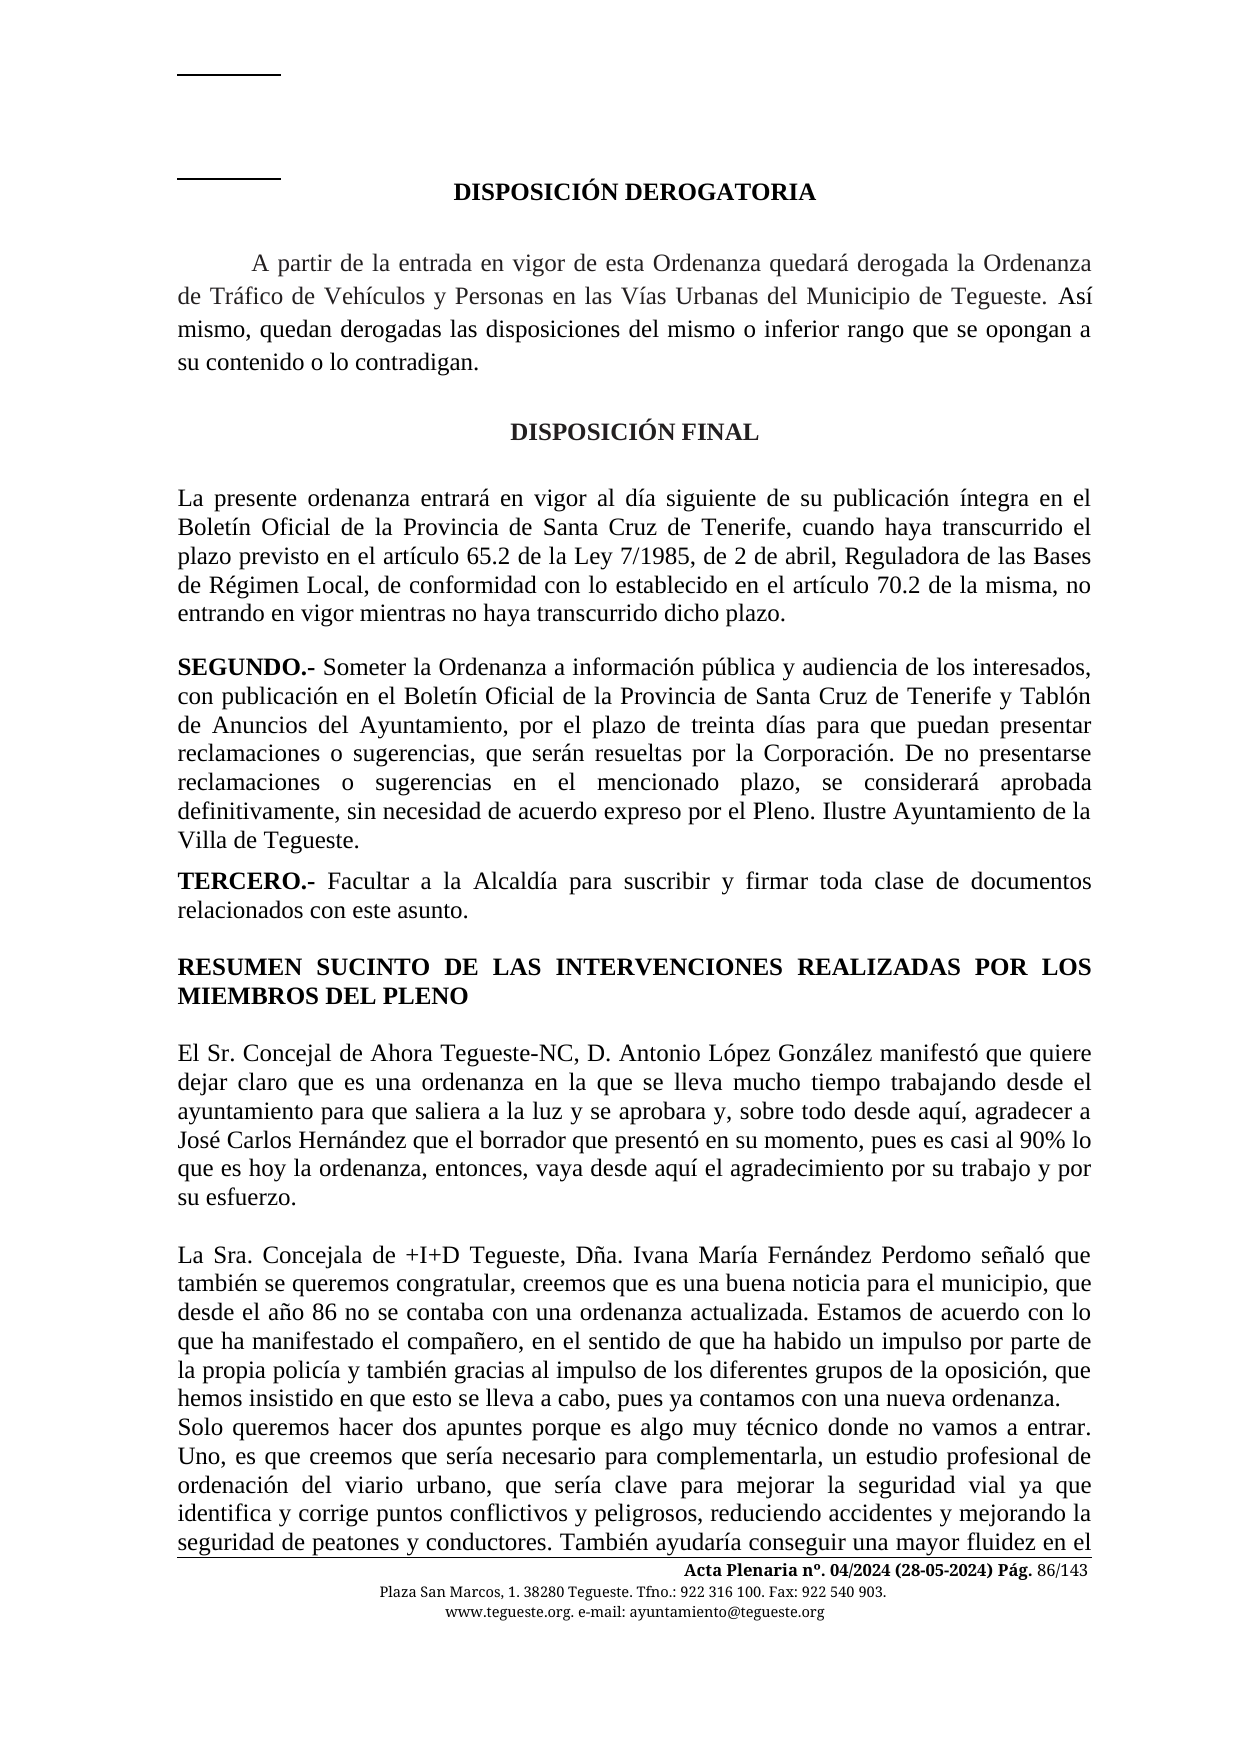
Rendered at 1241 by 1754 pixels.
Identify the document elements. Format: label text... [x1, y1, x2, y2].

text TERCERO.- Facultar a la Alcaldía para suscribir y firmar toda clase de documentos relacionados con este asunto. [177, 866, 1092, 923]
text SEGUNDO.- Someter la Ordenanza a información pública y audiencia de los interesados, con publicación en el Boletín Oficial de la Provincia de Santa Cruz de Tenerife y Tablón de Anuncios del Ayuntamiento, por el plazo de treinta días para que puedan presentar reclamaciones o sugerencias, que serán resueltas por la Corporación. De no presentarse reclamaciones o sugerencias en el mencionado plazo, se considerará aprobada definitivamente, sin necesidad de acuerdo expreso por el Pleno. Ilustre Ayuntamiento de la Villa de Tegueste. [177, 652, 1092, 853]
text El Sr. Concejal de Ahora Tegueste-NC, D. Antonio López González manifestó que quiere dejar claro que es una ordenanza en la que se lleva mucho tiempo trabajando desde el ayuntamiento para que saliera a la luz y se aprobara y, sobre todo desde aquí, agradecer a José Carlos Hernández que el borrador que presentó en su momento, pues es casi al 90% lo que es hoy la ordenanza, entonces, vaya desde aquí el agradecimiento por su trabajo y por su esfuerzo. [177, 1038, 1092, 1211]
text DISPOSICIÓN FINAL [177, 417, 1092, 446]
text DISPOSICIÓN DEROGATORIA [177, 177, 1092, 206]
text La Sra. Concejala de +I+D Tegueste, Dña. Ivana María Fernández Perdomo señaló que también se queremos congratular, creemos que es una buena noticia para el municipio, que desde el año 86 no se contaba con una ordenanza actualizada. Estamos de acuerdo con lo que ha manifestado el compañero, en el sentido de que ha habido un impulso por parte de la propia policía y también gracias al impulso de los diferentes grupos de la oposición, que hemos insistido en que esto se lleva a cabo, pues ya contamos con una nueva ordenanza. [177, 1240, 1092, 1412]
text La presente ordenanza entrará en vigor al día siguiente de su publicación íntegra en el Boletín Oficial de la Provincia de Santa Cruz de Tenerife, cuando haya transcurrido el plazo previsto en el artículo 65.2 de la Ley 7/1985, de 2 de abril, Reguladora de las Bases de Régimen Local, de conformidad con lo establecido en el artículo 70.2 de la misma, no entrando en vigor mientras no haya transcurrido dicho plazo. [177, 483, 1092, 627]
text Solo queremos hacer dos apuntes porque es algo muy técnico donde no vamos a entrar. Uno, es que creemos que sería necesario para complementarla, un estudio profesional de ordenación del viario urbano, que sería clave para mejorar la seguridad vial ya que identifica y corrige puntos conflictivos y peligrosos, reduciendo accidentes y mejorando la seguridad de peatones y conductores. También ayudaría conseguir una mayor fluidez en el [177, 1412, 1092, 1556]
text A partir de la entrada en vigor de esta Ordenanza quedará derogada la Ordenanza de Tráfico de Vehículos y Personas en las Vías Urbanas del Municipio de Tegueste. Así mismo, quedan derogadas las disposiciones del mismo o inferior rango que se opongan a su contenido o lo contradigan. [177, 248, 1093, 376]
text RESUMEN SUCINTO DE LAS INTERVENCIONES REALIZADAS POR LOS MIEMBROS DEL PLENO [177, 952, 1092, 1010]
